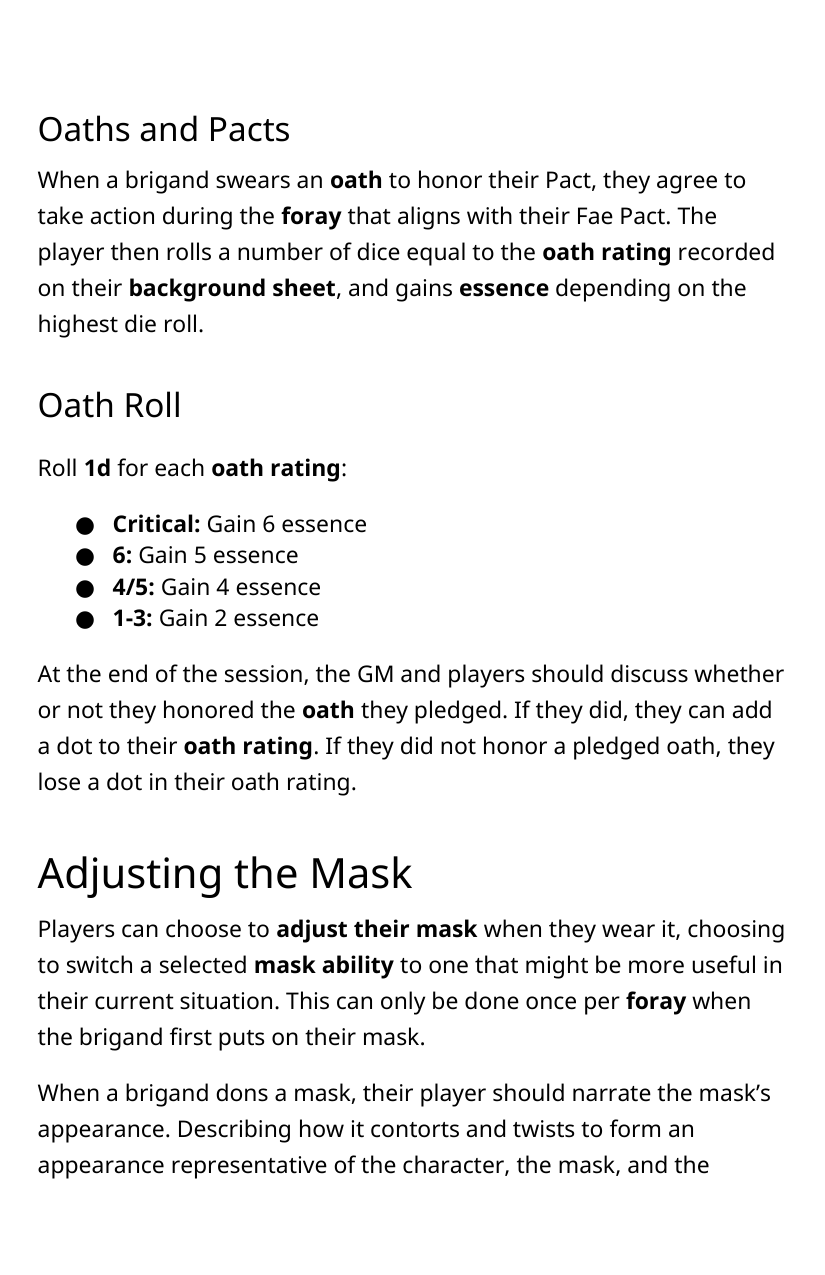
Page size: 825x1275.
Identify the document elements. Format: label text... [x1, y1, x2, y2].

text Players can choose to adjust their mask when they wear it, choosing to switch a selected mask ability to one that might be more useful in their current situation. This can only be done once per foray when the brigand first puts on their mask. [37, 913, 787, 1052]
text Roll 1d for each oath rating: [37, 452, 787, 483]
list 6: Gain 5 essence [75, 539, 787, 571]
list 4/5: Gain 4 essence [75, 571, 787, 602]
subtitle Oath Roll [37, 381, 787, 427]
subtitle Adjusting the Mask [37, 843, 787, 900]
list Critical: Gain 6 essence [75, 508, 787, 539]
text At the end of the session, the GM and players should discuss whether or not they honored the oath they pledged. If they did, they can add a dot to their oath rating. If they did not honor a pledged oath, they lose a dot in their oath rating. [37, 658, 787, 797]
subtitle Oaths and Pacts [37, 106, 787, 152]
list 1-3: Gain 2 essence [75, 602, 787, 633]
text When a brigand swears an oath to honor their Pact, they agree to take action during the foray that aligns with their Fae Pact. The player then rolls a number of dice equal to the oath rating recorded on their background sheet, and gains essence depending on the highest die roll. [37, 164, 787, 339]
text When a brigand dons a mask, their player should narrate the mask’s appearance. Describing how it contorts and twists to form an appearance representative of the character, the mask, and the [37, 1077, 787, 1180]
